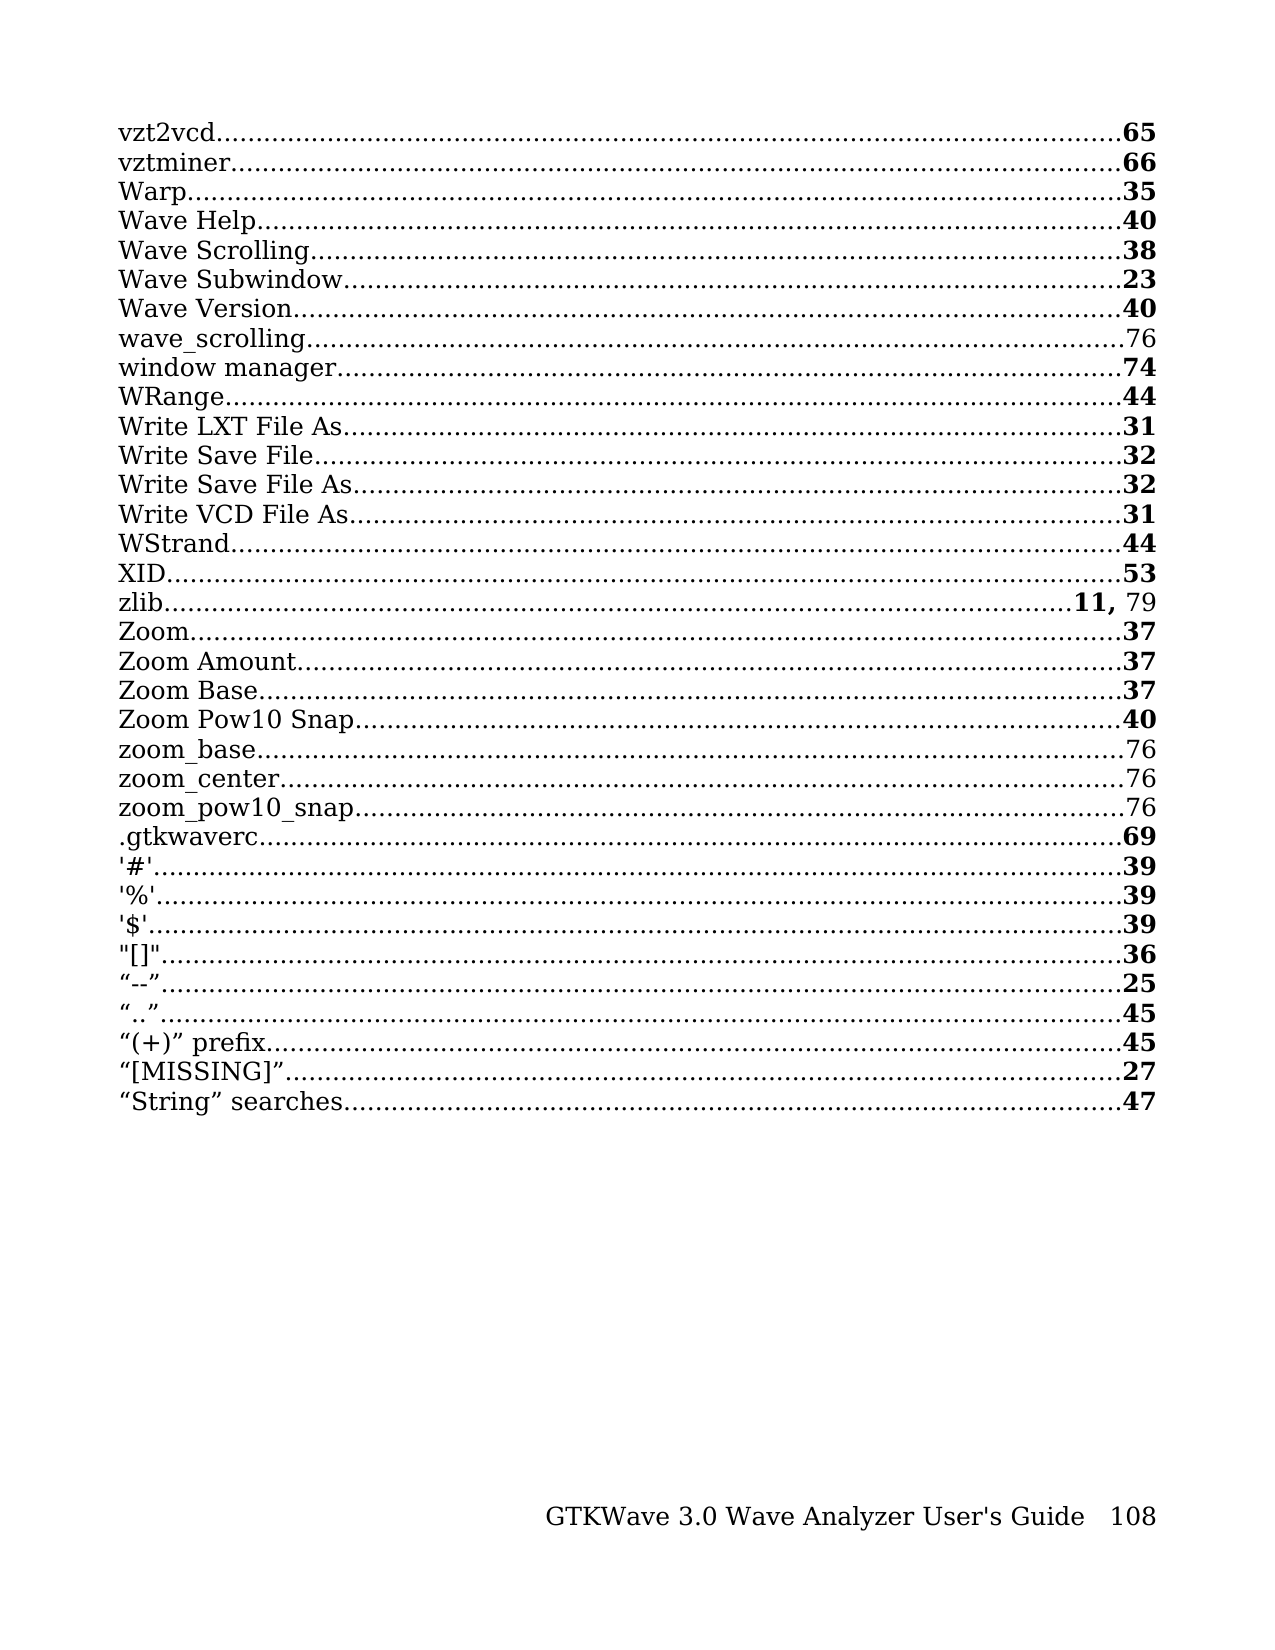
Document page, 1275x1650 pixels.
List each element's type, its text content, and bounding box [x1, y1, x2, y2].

text “String” searches 47 [118, 1087, 1157, 1116]
text Write VCD File As 31 [118, 500, 1157, 529]
text Wave Scrolling 38 [118, 236, 1157, 265]
text '$' 39 [118, 910, 1157, 940]
text vztminer 66 [118, 147, 1157, 177]
text '#' 39 [118, 852, 1157, 881]
text “..” 45 [118, 998, 1157, 1028]
text zoom_pow10_snap 76 [118, 793, 1157, 822]
text Zoom Pow10 Snap 40 [118, 705, 1157, 735]
text Warp 35 [118, 177, 1157, 206]
text Write Save File 32 [118, 441, 1157, 470]
text Write LXT File As 31 [118, 412, 1157, 441]
text Zoom Amount 37 [118, 647, 1157, 676]
text WRange 44 [118, 382, 1157, 412]
text "[]" 36 [118, 940, 1157, 969]
text Wave Version 40 [118, 294, 1157, 324]
text “[MISSING]” 27 [118, 1057, 1157, 1087]
text WStrand 44 [118, 529, 1157, 558]
text wave_scrolling 76 [118, 324, 1157, 353]
text zoom_base 76 [118, 735, 1157, 764]
text '%' 39 [118, 881, 1157, 910]
text Wave Help 40 [118, 206, 1157, 236]
text Zoom Base 37 [118, 676, 1157, 705]
text Write Save File As 32 [118, 470, 1157, 500]
text XID 53 [118, 558, 1157, 588]
text zlib 11, 79 [118, 588, 1157, 617]
text “--” 25 [118, 969, 1157, 998]
text Wave Subwindow 23 [118, 265, 1157, 294]
text “(+)” prefix 45 [118, 1028, 1157, 1057]
text Zoom 37 [118, 617, 1157, 647]
text .gtkwaverc 69 [118, 822, 1157, 852]
text vzt2vcd 65 [118, 118, 1157, 147]
text window manager 74 [118, 353, 1157, 382]
text zoom_center 76 [118, 764, 1157, 793]
